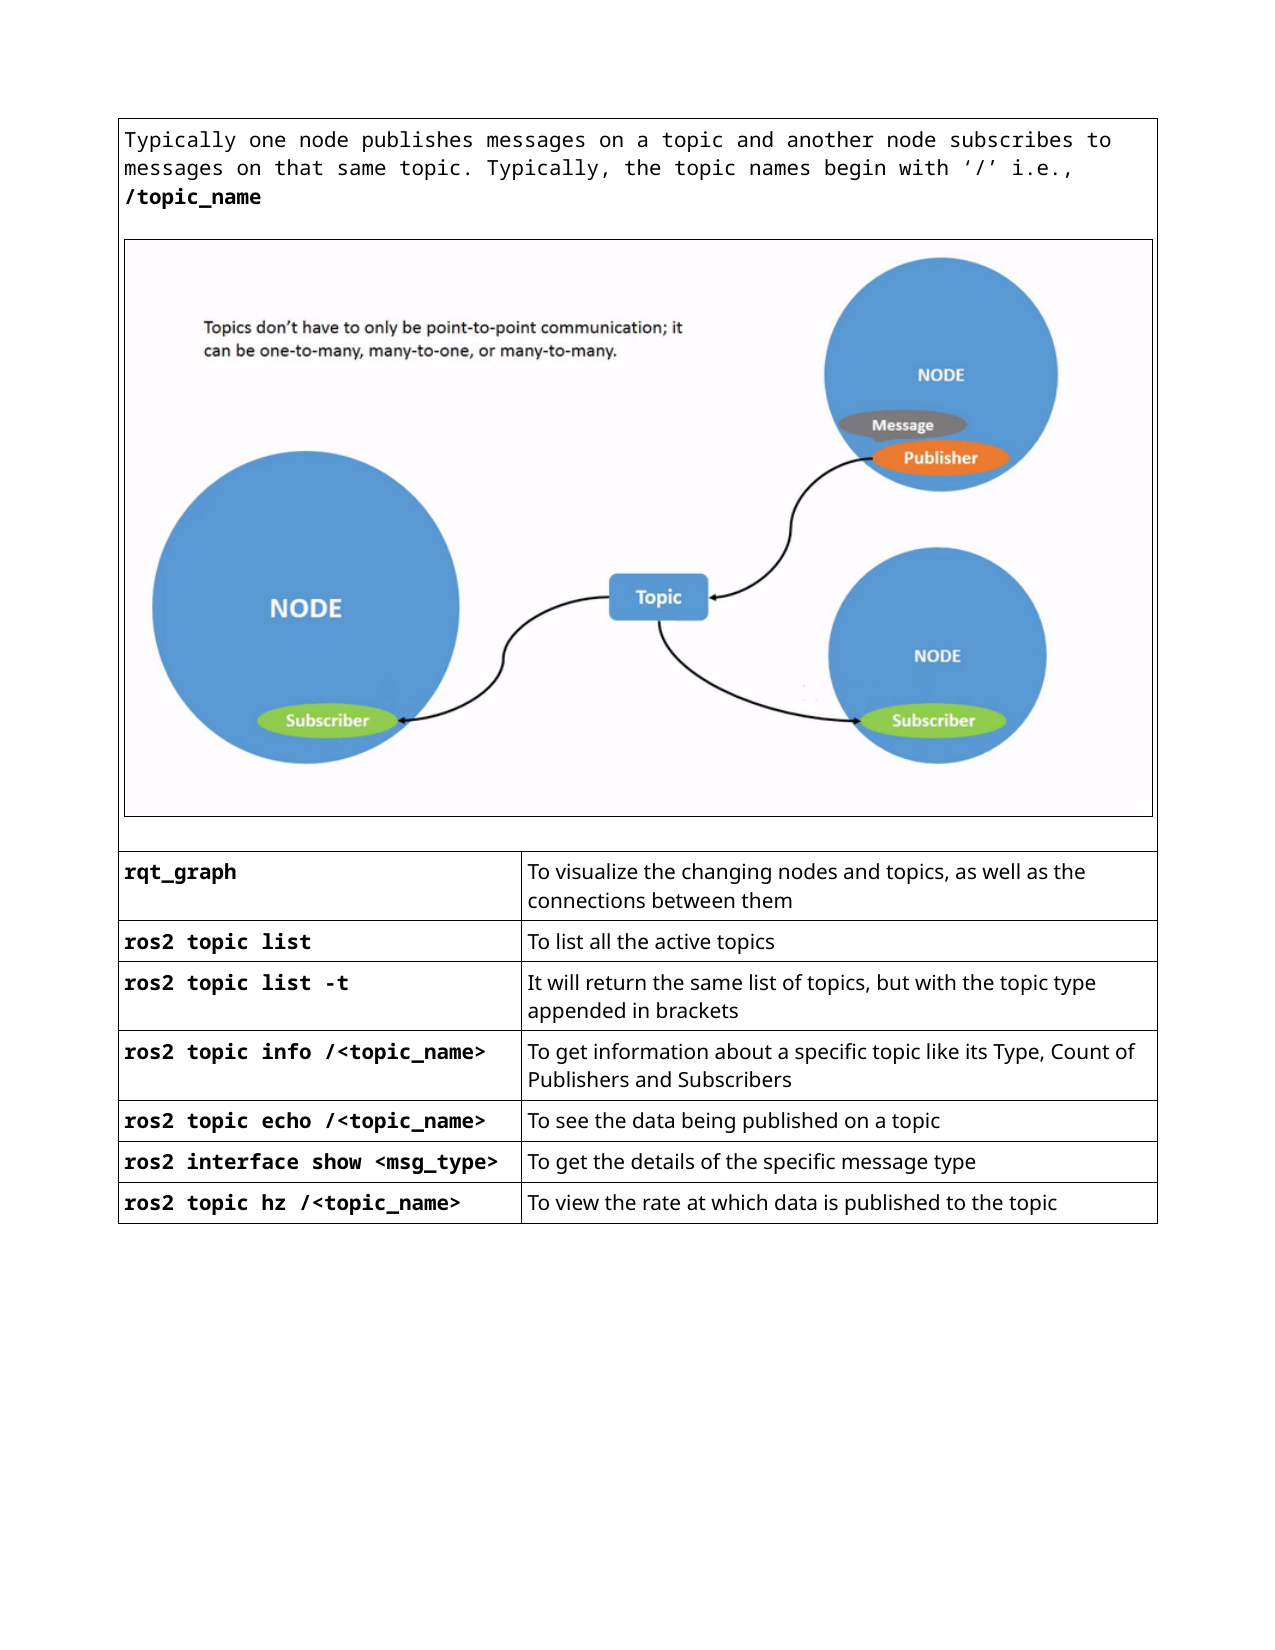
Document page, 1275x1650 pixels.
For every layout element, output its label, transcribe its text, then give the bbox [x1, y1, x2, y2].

table_cell To see the data being published on a topic [522, 1101, 1157, 1141]
table_cell To get information about a specific topic like its Type, Count of Publishers and Subscribers [522, 1031, 1157, 1100]
table_cell To visualize the changing nodes and topics, as well as the connections between them [522, 852, 1157, 920]
picture [127, 241, 1149, 814]
table_cell ros2 topic echo /<topic_name> [119, 1101, 521, 1141]
table_cell It will return the same list of topics, but with the topic type appended in brackets [522, 962, 1157, 1030]
table_cell To view the rate at which data is published to the topic [522, 1183, 1157, 1223]
table_cell ros2 topic list -t [119, 962, 521, 1030]
table_cell To get the details of the specific message type [522, 1142, 1157, 1182]
table_cell To list all the active topics [522, 921, 1157, 961]
table_cell ros2 topic info /<topic_name> [119, 1031, 521, 1100]
table_cell ros2 topic hz /<topic_name> [119, 1183, 521, 1223]
table_cell ros2 interface show <msg_type> [119, 1142, 521, 1182]
table_cell ros2 topic list [119, 921, 521, 961]
table_cell rqt_graph [119, 852, 521, 920]
table_header Typically one node publishes messages on a topic and another node subscribes to messages on that same topic. Typically, the topic names begin with ‘/’ i.e., /topic_name [119, 119, 1157, 851]
